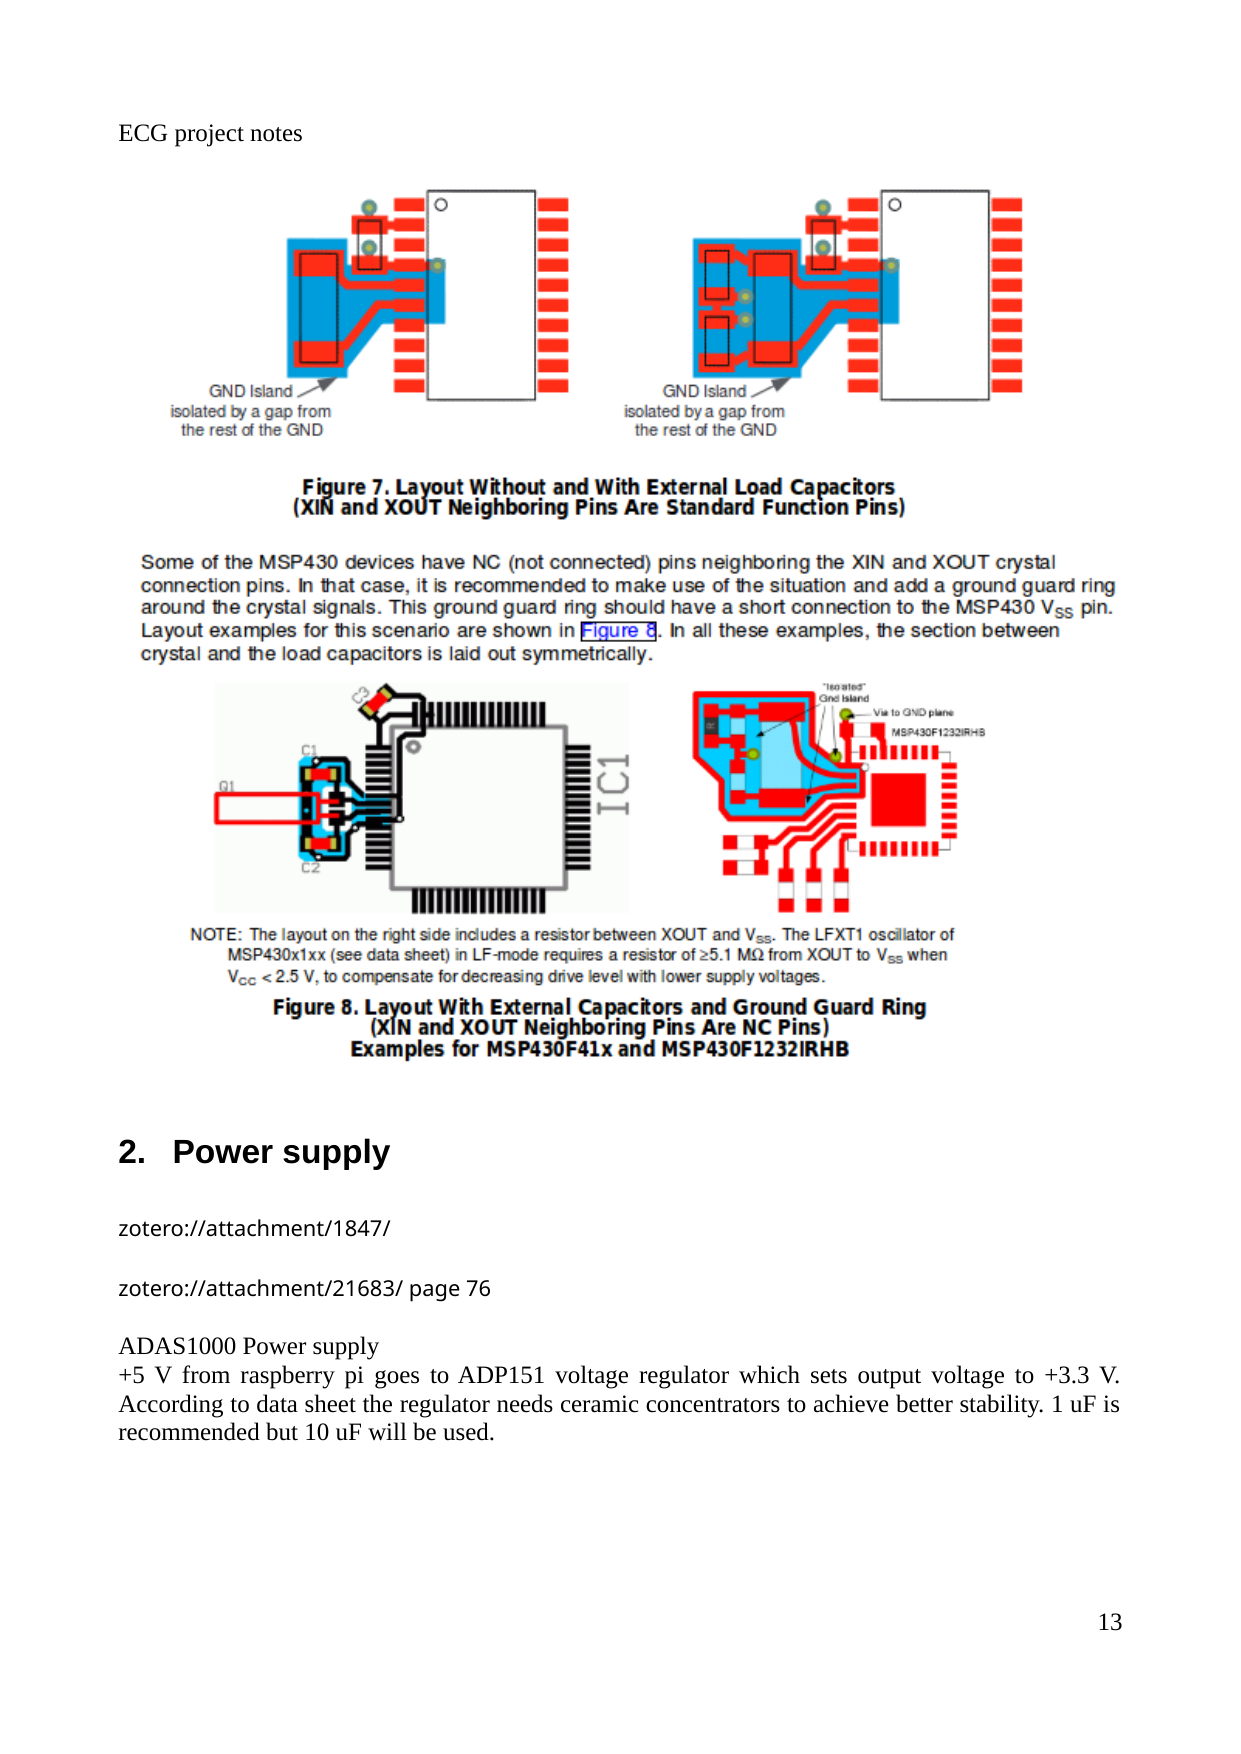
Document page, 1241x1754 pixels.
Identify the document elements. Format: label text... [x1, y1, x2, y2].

text zotero://attachment/1847/ [118, 1213, 1122, 1243]
subtitle Power supply [118, 1132, 1122, 1171]
picture [118, 176, 1123, 1066]
text +5 V from raspberry pi goes to ADP151 voltage regulator which sets output voltage to +3.3 V. According to data sheet the regulator needs ceramic concentrators to achieve better stability. 1 uF is recommended but 10 uF will be used. [118, 1360, 1122, 1446]
text zotero://attachment/21683/ page 76 [118, 1273, 1122, 1302]
text ADAS1000 Power supply [118, 1331, 1122, 1360]
